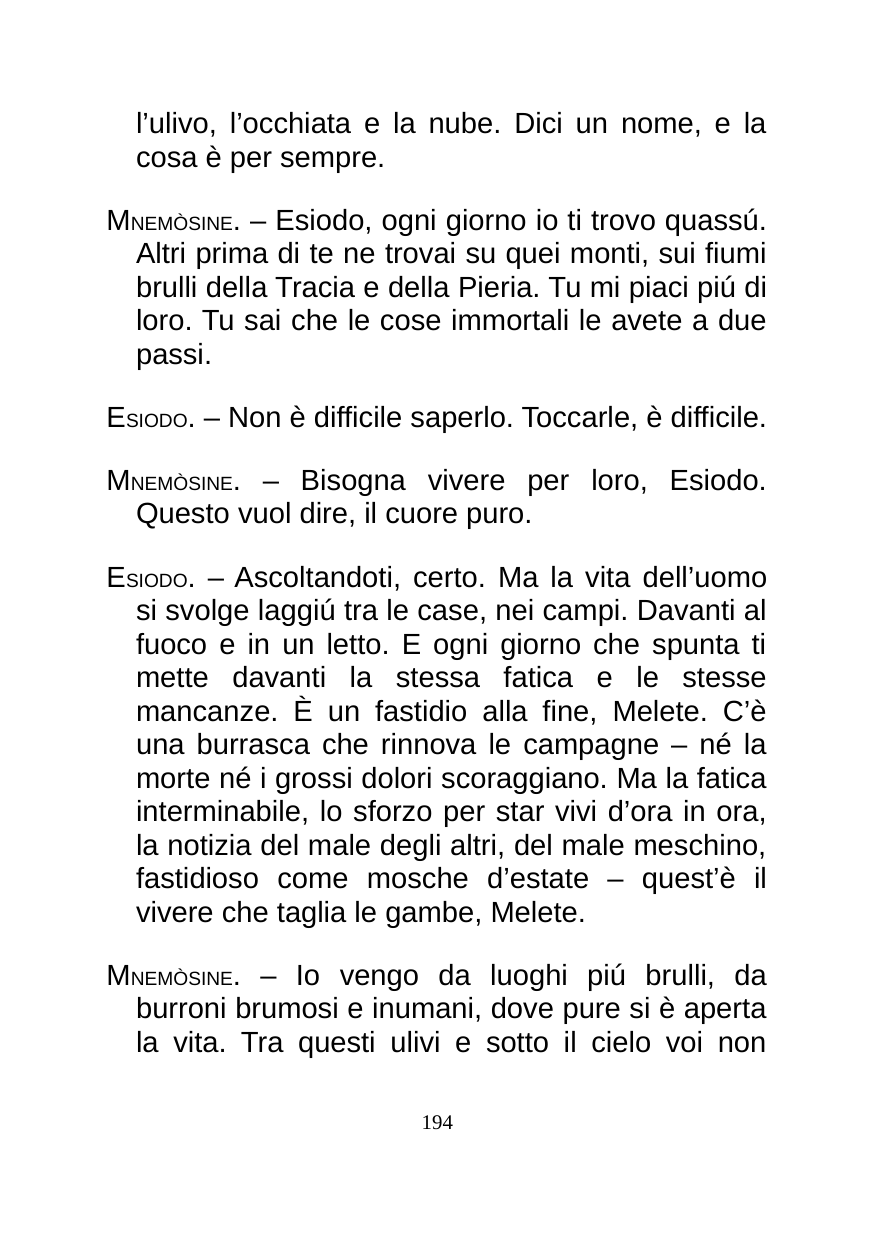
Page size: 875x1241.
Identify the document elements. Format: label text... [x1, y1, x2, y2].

text Mnemòsine. – Esiodo, ogni giorno io ti trovo quassú. Altri prima di te ne trovai su quei monti, sui fiumi brulli della Tracia e della Pieria. Tu mi piaci piú di loro. Tu sai che le cose immortali le avete a due passi. [106, 203, 768, 371]
text Mnemòsine. – Io vengo da luoghi piú brulli, da burroni brumosi e inumani, dove pure si è aperta la vita. Tra questi ulivi e sotto il cielo voi non [106, 958, 768, 1059]
text Esiodo. – Non è difficile saperlo. Toccarle, è difficile. [106, 400, 768, 433]
text Mnemòsine. – Bisogna vivere per loro, Esiodo. Questo vuol dire, il cuore puro. [106, 463, 768, 530]
text Esiodo. – Ascoltandoti, certo. Ma la vita dell’uomo si svolge laggiú tra le case, nei campi. Davanti al fuoco e in un letto. E ogni giorno che spunta ti mette davanti la stessa fatica e le stesse mancanze. È un fastidio alla fine, Melete. C’è una burrasca che rinnova le campagne – né la morte né i grossi dolori scoraggiano. Ma la fatica interminabile, lo sforzo per star vivi d’ora in ora, la notizia del male degli altri, del male meschino, fastidioso come mosche d’estate – quest’è il vivere che taglia le gambe, Melete. [106, 559, 768, 928]
text l’ulivo, l’occhiata e la nube. Dici un nome, e la cosa è per sempre. [106, 106, 768, 173]
